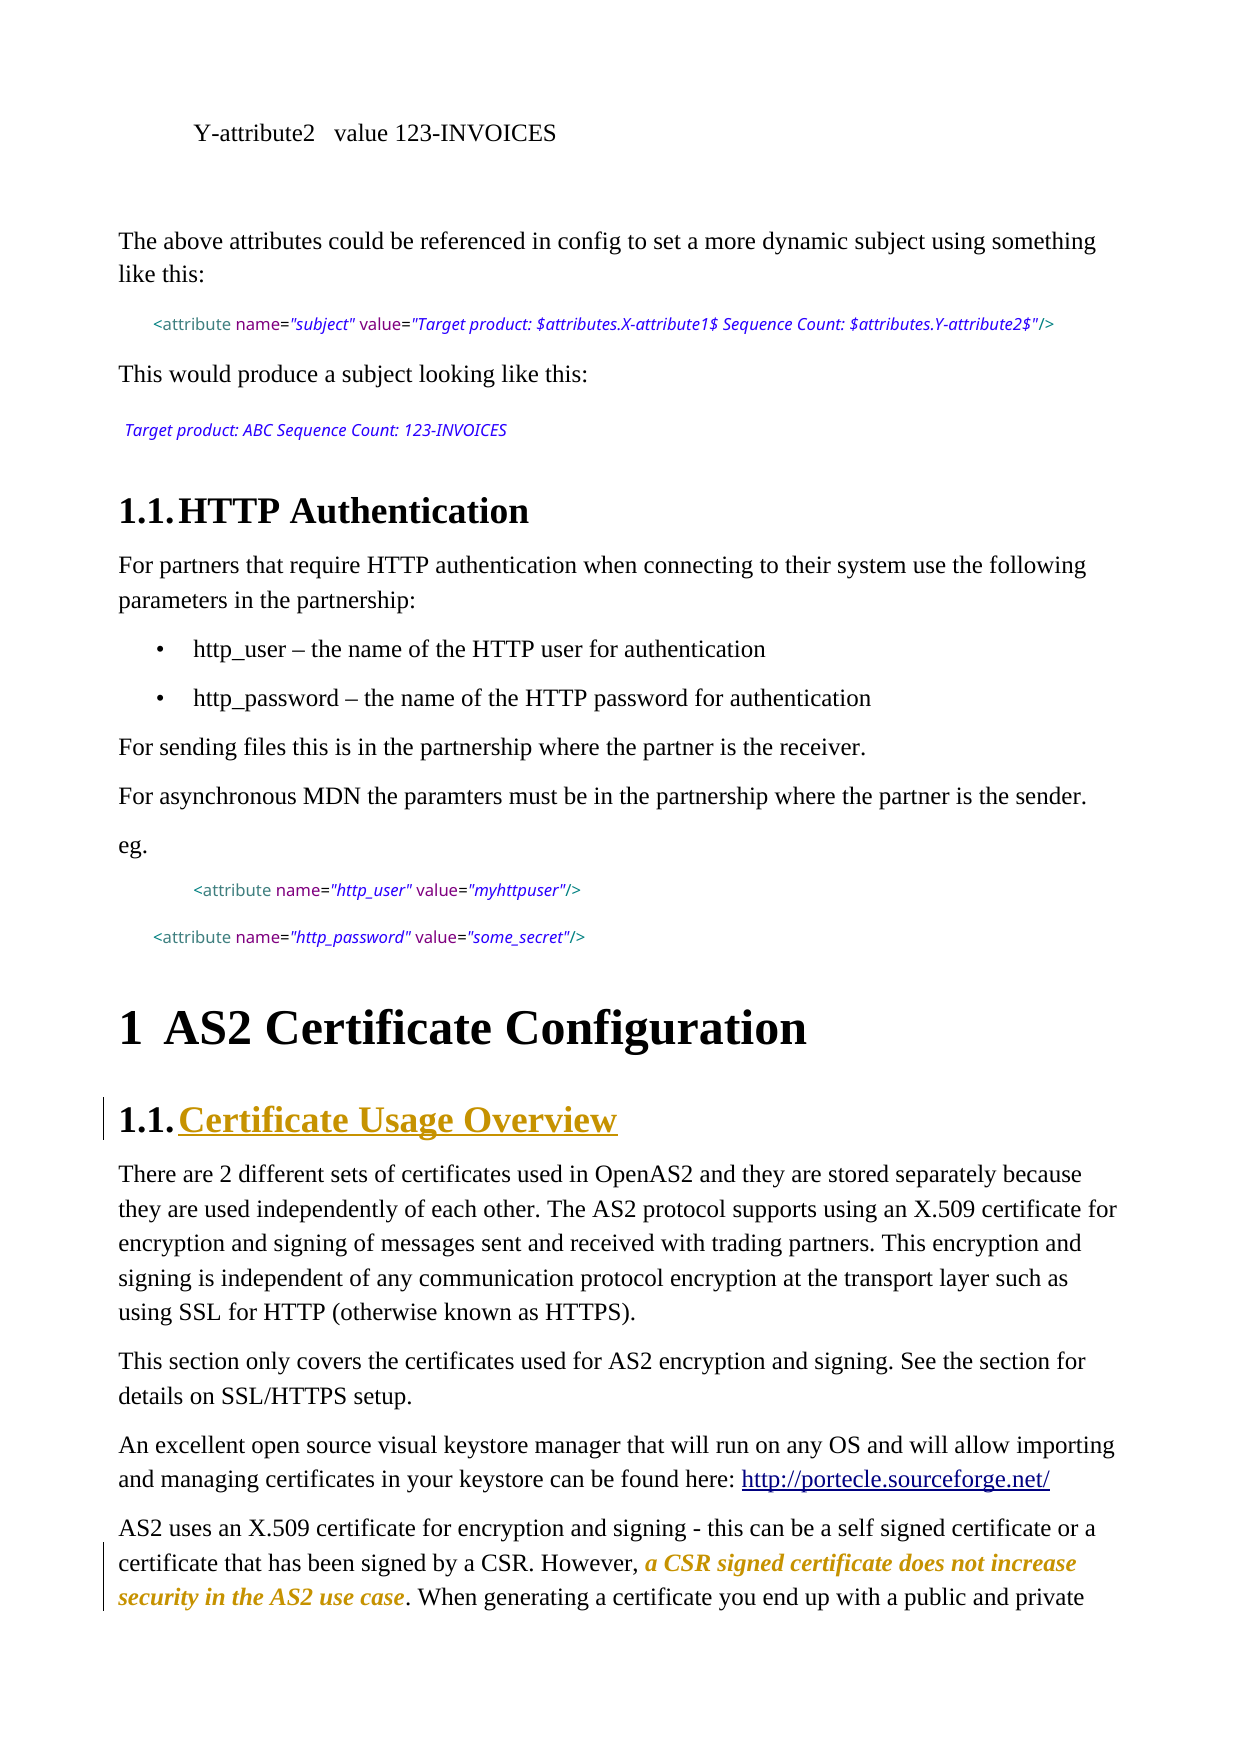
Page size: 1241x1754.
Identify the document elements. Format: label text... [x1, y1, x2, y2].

text Y-attribute2 value 123-INVOICES [193, 118, 1122, 147]
list http_user – the name of the HTTP user for authentication [156, 634, 1122, 662]
text This section only covers the certificates used for AS2 encryption and signing. See the section for details on SSL/HTTPS setup. [118, 1346, 1122, 1409]
text For partners that require HTTP authentication when connecting to their system use the following parameters in the partnership: [118, 550, 1122, 613]
subtitle AS2 Certificate Configuration [118, 998, 1122, 1055]
text For sending files this is in the partnership where the partner is the receiver. [118, 732, 1122, 761]
text <attribute name="http_password" value="some_secret"/> [118, 926, 1122, 949]
text Target product: ABC Sequence Count: 123-INVOICES [118, 413, 1122, 442]
list Certificate Usage Overview [118, 1097, 1122, 1140]
text For asynchronous MDN the paramters must be in the partnership where the partner is the sender. [118, 781, 1122, 810]
list http_password – the name of the HTTP password for authentication [156, 683, 1122, 712]
text <attribute name="http_user" value="myhttpuser"/> [193, 879, 1122, 902]
text <attribute name="subject" value="Target product: $attributes.X-attribute1$ Sequence Count: $attributes.Y-attribute2$"/> [118, 313, 1122, 335]
list HTTP Authentication [118, 488, 1122, 531]
text eg. [118, 830, 1122, 859]
text The above attributes could be referenced in config to set a more dynamic subject using something like this: [118, 226, 1122, 288]
text There are 2 different sets of certificates used in OpenAS2 and they are stored separately because they are used independently of each other. The AS2 protocol supports using an X.509 certificate for encryption and signing of messages sent and received with trading partners. This encryption and signing is independent of any communication protocol encryption at the transport layer such as using SSL for HTTP (otherwise known as HTTPS). [118, 1159, 1122, 1326]
text This would produce a subject looking like this: [118, 359, 1122, 388]
text An excellent open source visual keystore manager that will run on any OS and will allow importing and managing certificates in your keystore can be found here: http://portecle.sourceforge.net/ [118, 1430, 1122, 1493]
text AS2 uses an X.509 certificate for encryption and signing - this can be a self signed certificate or a certificate that has been signed by a CSR. However, a CSR signed certificate does not increase security in the AS2 use case. When generating a certificate you end up with a public and private [118, 1513, 1122, 1611]
